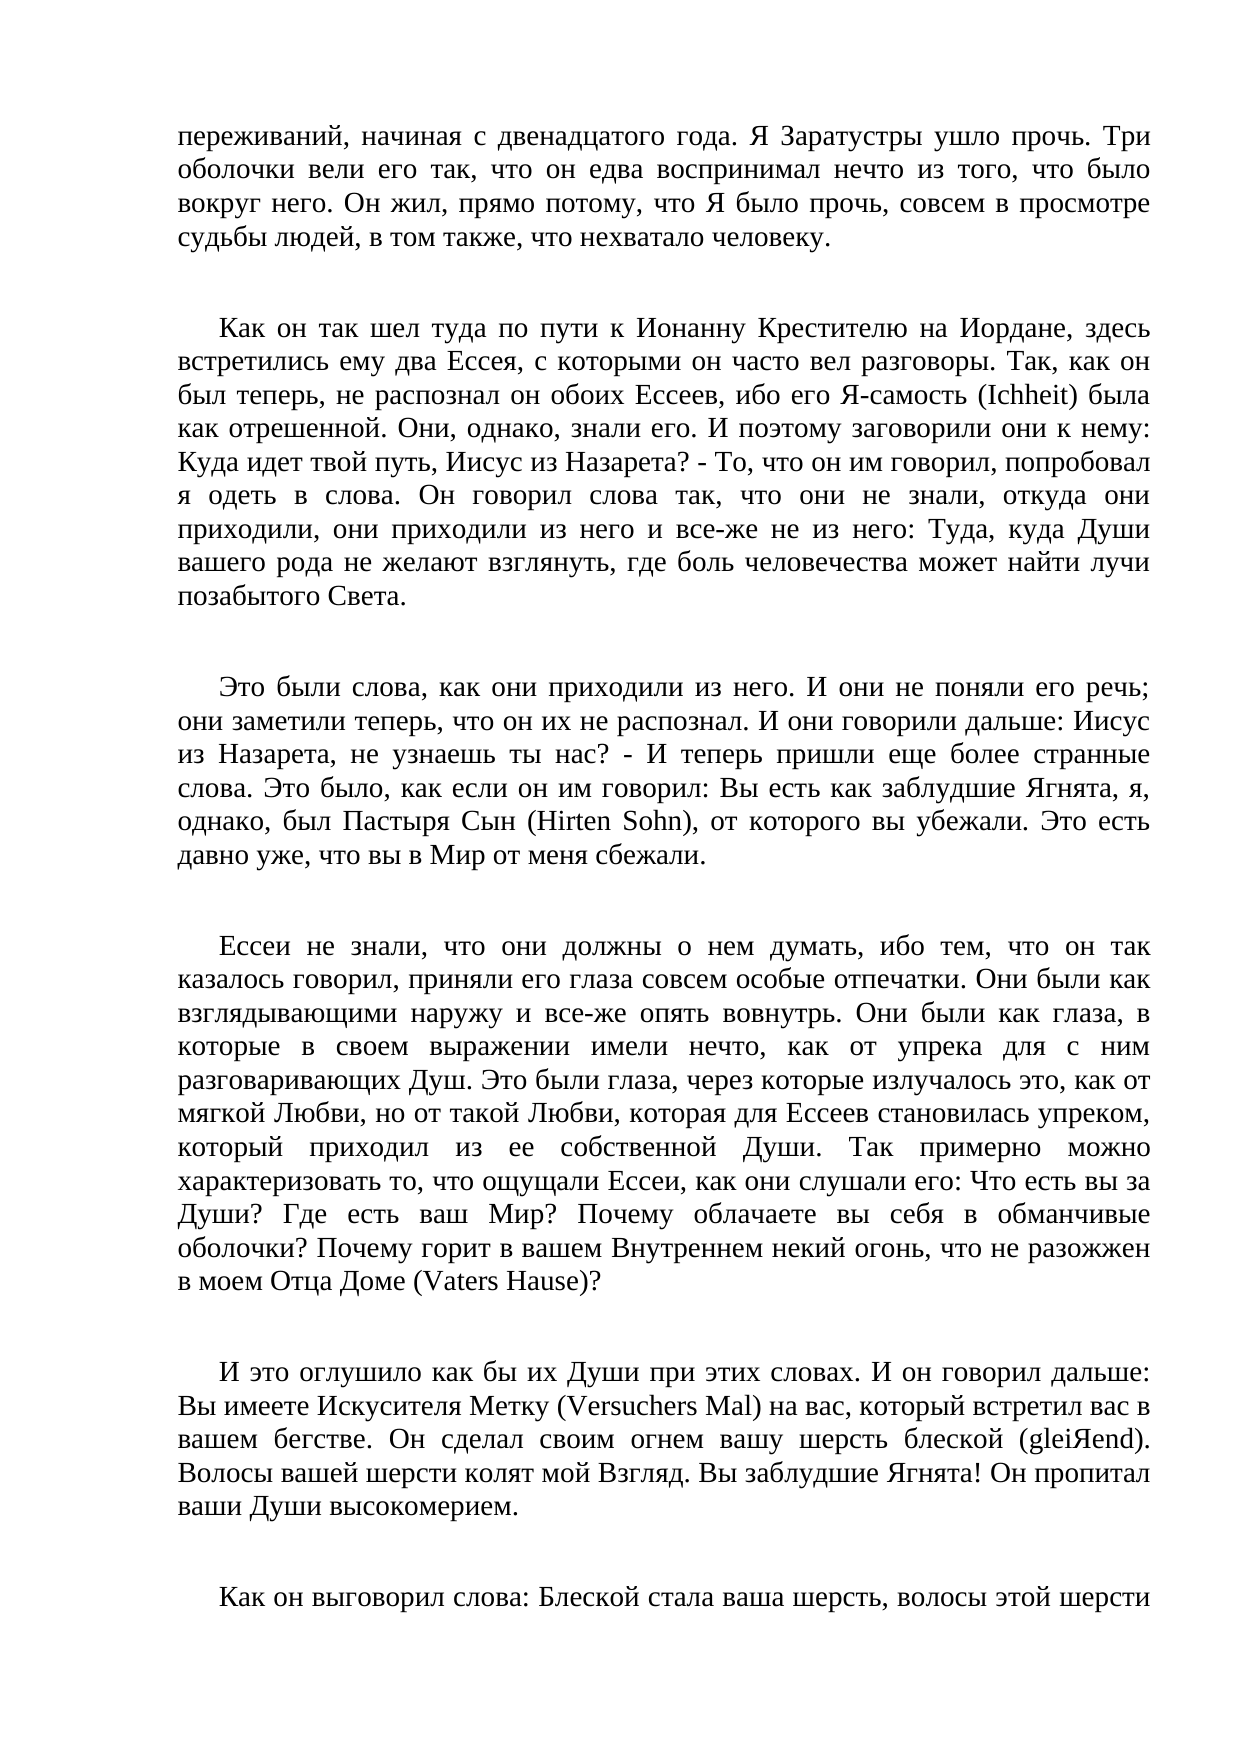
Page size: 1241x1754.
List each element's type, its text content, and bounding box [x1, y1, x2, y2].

text переживаний, начиная с двенадцатого года. Я Заратустры ушло прочь. Три оболочки вели его так, что он едва воспринимал нечто из того, что было вокруг него. Он жил, прямо потому, что Я было прочь, совсем в просмотре судьбы людей, в том также, что нехватало человеку. [177, 118, 1152, 252]
text И это оглушило как бы их Души при этих словах. И он говорил дальше: Вы имеете Искусителя Метку (Versuchers Mal) на вас, который встретил вас в вашем бегстве. Он сделал своим огнем вашу шерсть блеской (gleiЯend). Волосы вашей шерсти колят мой Взгляд. Вы заблудшие Ягнята! Он пропитал ваши Души высокомерием. [177, 1354, 1152, 1522]
text Это были слова, как они приходили из него. И они не поняли его речь; они заметили теперь, что он их не распознал. И они говорили дальше: Иисус из Назарета, не узнаешь ты нас? - И теперь пришли еще более странные слова. Это было, как если он им говорил: Вы есть как заблудшие Ягнята, я, однако, был Пастыря Сын (Hirten Sohn), от которого вы убежали. Это есть давно уже, что вы в Мир от меня сбежали. [177, 669, 1152, 870]
text Ессеи не знали, что они должны о нем думать, ибо тем, что он так казалось говорил, приняли его глаза совсем особые отпечатки. Они были как взглядывающими наружу и все-же опять вовнутрь. Они были как глаза, в которые в своем выражении имели нечто, как от упрека для с ним разговаривающих Душ. Это были глаза, через которые излучалось это, как от мягкой Любви, но от такой Любви, которая для Ессеев становилась упреком, который приходил из ее собственной Души. Так примерно можно характеризовать то, что ощущали Ессеи, как они слушали его: Что есть вы за Души? Где есть ваш Мир? Почему облачаете вы себя в обманчивые оболочки? Почему горит в вашем Внутреннем некий огонь, что не разожжен в моем Отца Доме (Vaters Hause)? [177, 928, 1152, 1297]
text Как он так шел туда по пути к Ионанну Крестителю на Иордане, здесь встретились ему два Ессея, с которыми он часто вел разговоры. Так, как он был теперь, не распознал он обоих Ессеев, ибо его Я-самость (Ichheit) была как отрешенной. Они, однако, знали его. И поэтому заговорили они к нему: Куда идет твой путь, Иисус из Назарета? - То, что он им говорил, попробовал я одеть в слова. Он говорил слова так, что они не знали, откуда они приходили, они приходили из него и все-же не из него: Туда, куда Души вашего рода не желают взглянуть, где боль человечества может найти лучи позабытого Света. [177, 310, 1152, 612]
text Как он выговорил слова: Блеской стала ваша шерсть, волосы этой шерсти [177, 1579, 1152, 1613]
